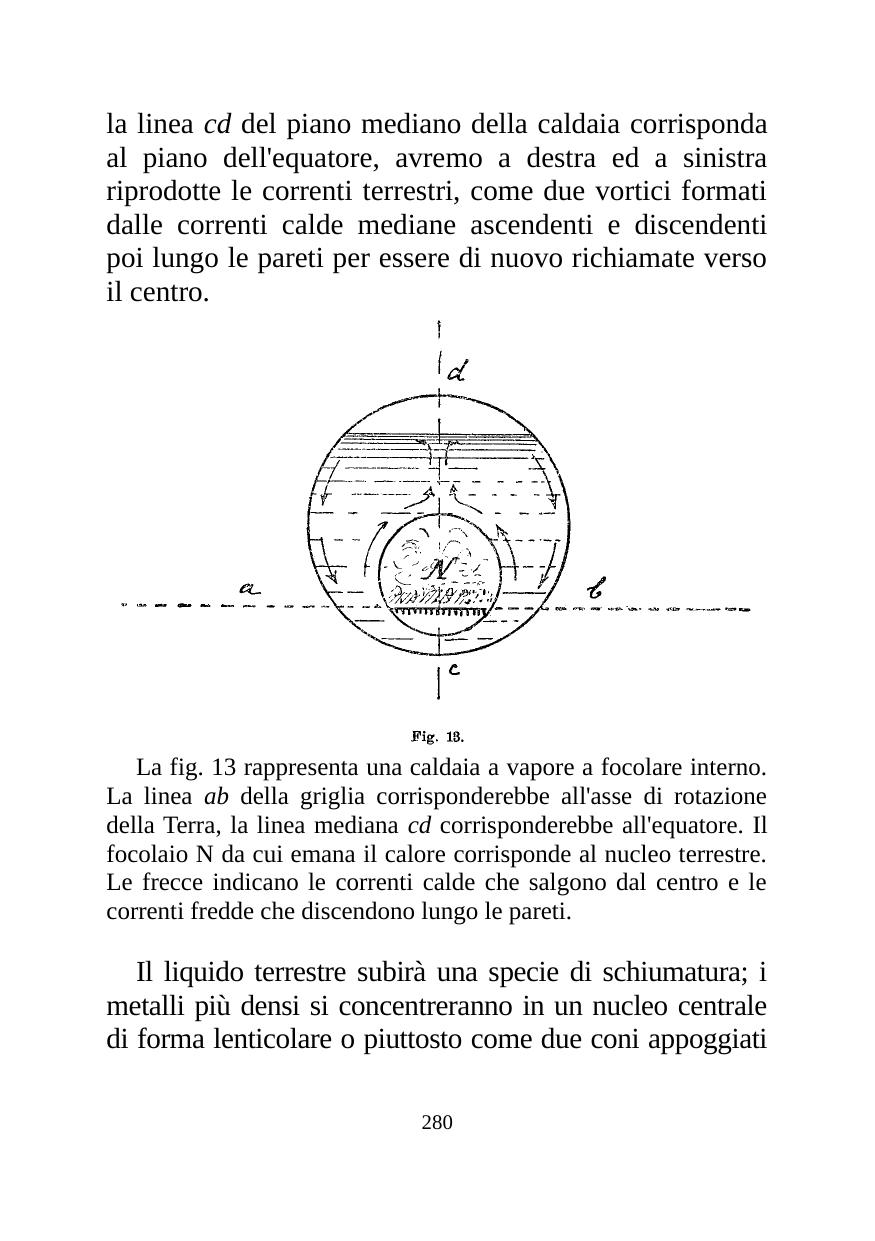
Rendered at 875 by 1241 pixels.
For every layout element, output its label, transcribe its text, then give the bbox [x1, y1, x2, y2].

text La fig. 13 rappresenta una caldaia a vapore a focolare interno. La linea ab della griglia corrisponderebbe all'asse di rotazione della Terra, la linea mediana cd corrisponderebbe all'equatore. Il focolaio N da cui emana il calore corrisponde al nucleo terrestre. Le frecce indicano le correnti calde che salgono dal centro e le correnti fredde che discendono lungo le pareti. [106, 753, 768, 925]
picture [106, 307, 768, 753]
text Il liquido terrestre subirà una specie di schiumatura; i metalli più densi si concentreranno in un nucleo centrale di forma lenticolare o piuttosto come due coni appoggiati [106, 954, 768, 1055]
text la linea cd del piano mediano della caldaia corrisponda al piano dell'equatore, avremo a destra ed a sinistra riprodotte le correnti terrestri, come due vortici formati dalle correnti calde mediane ascendenti e discendenti poi lungo le pareti per essere di nuovo richiamate verso il centro. [106, 106, 768, 307]
